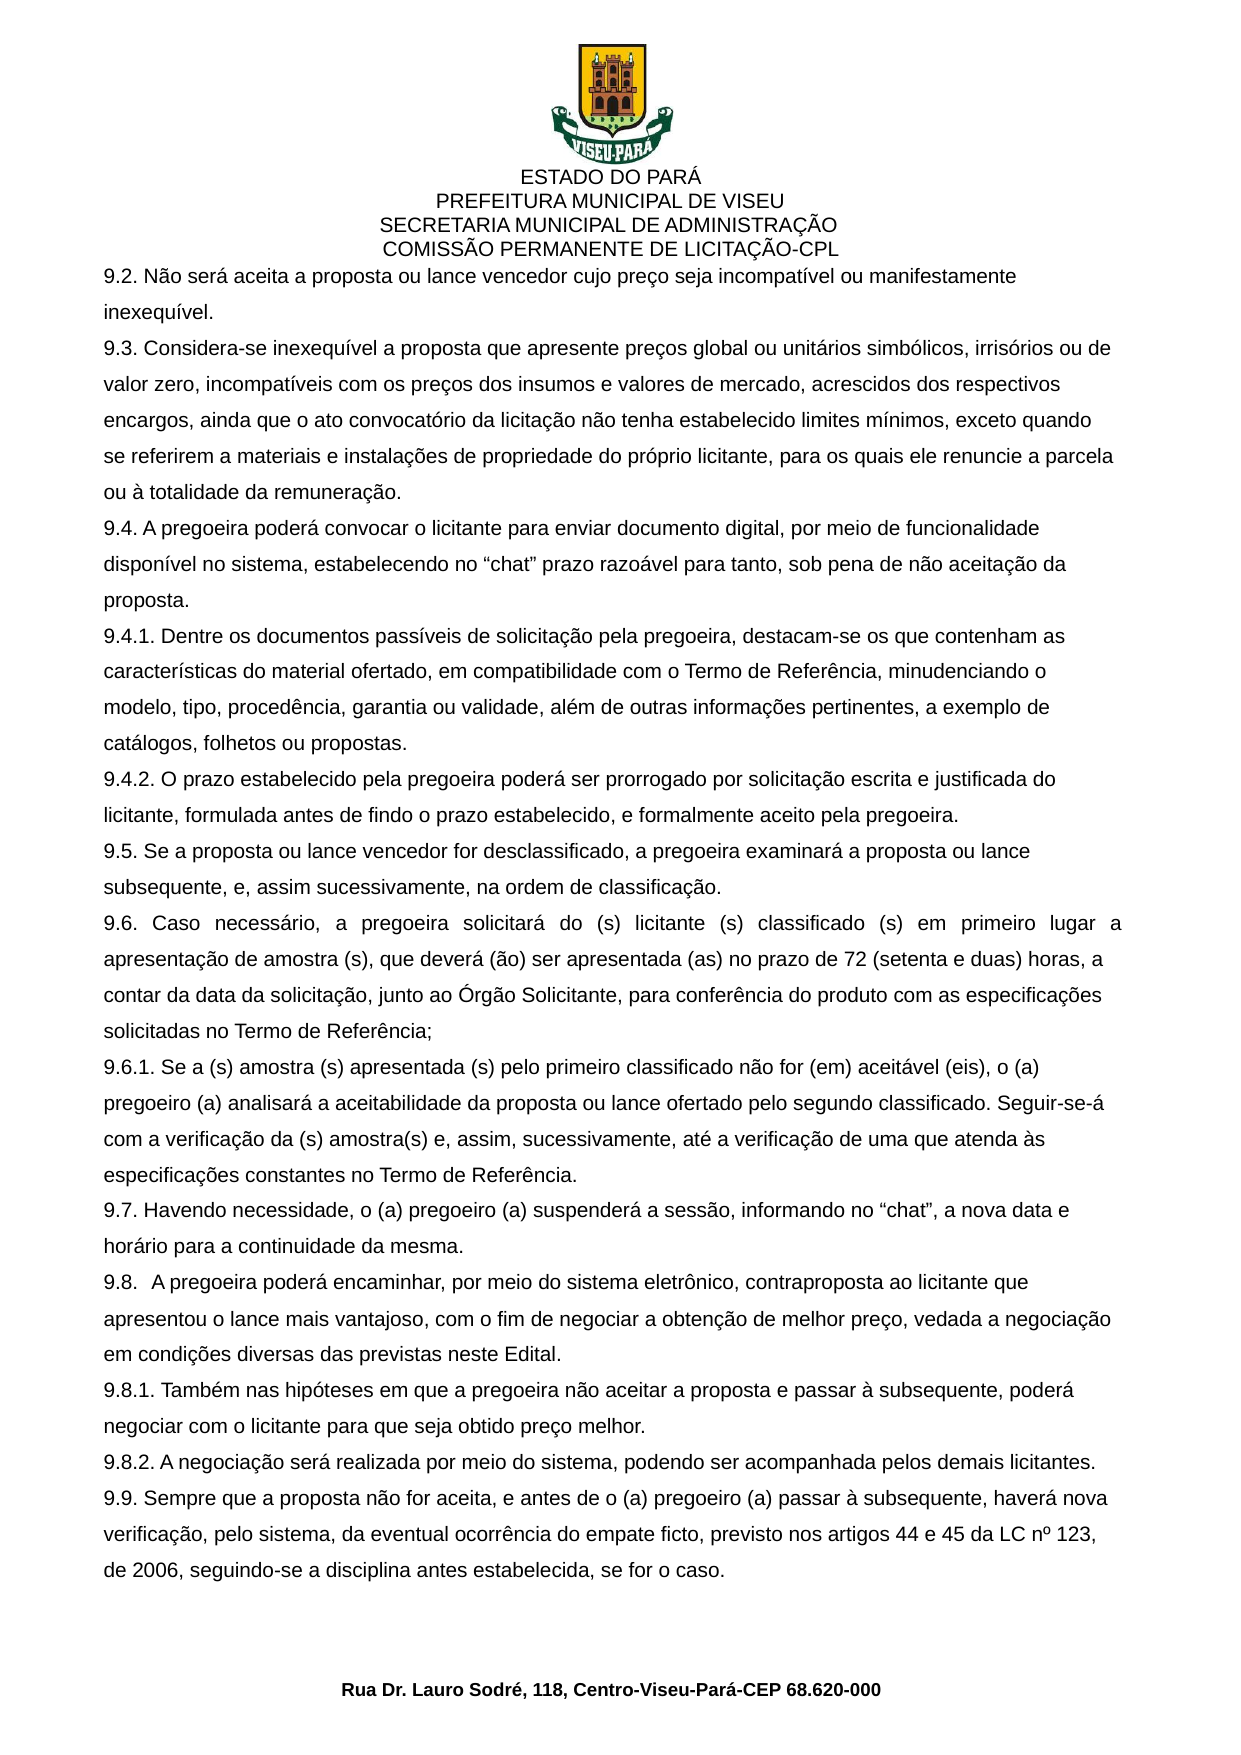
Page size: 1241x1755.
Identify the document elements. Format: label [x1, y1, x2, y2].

picture [551, 44, 674, 165]
